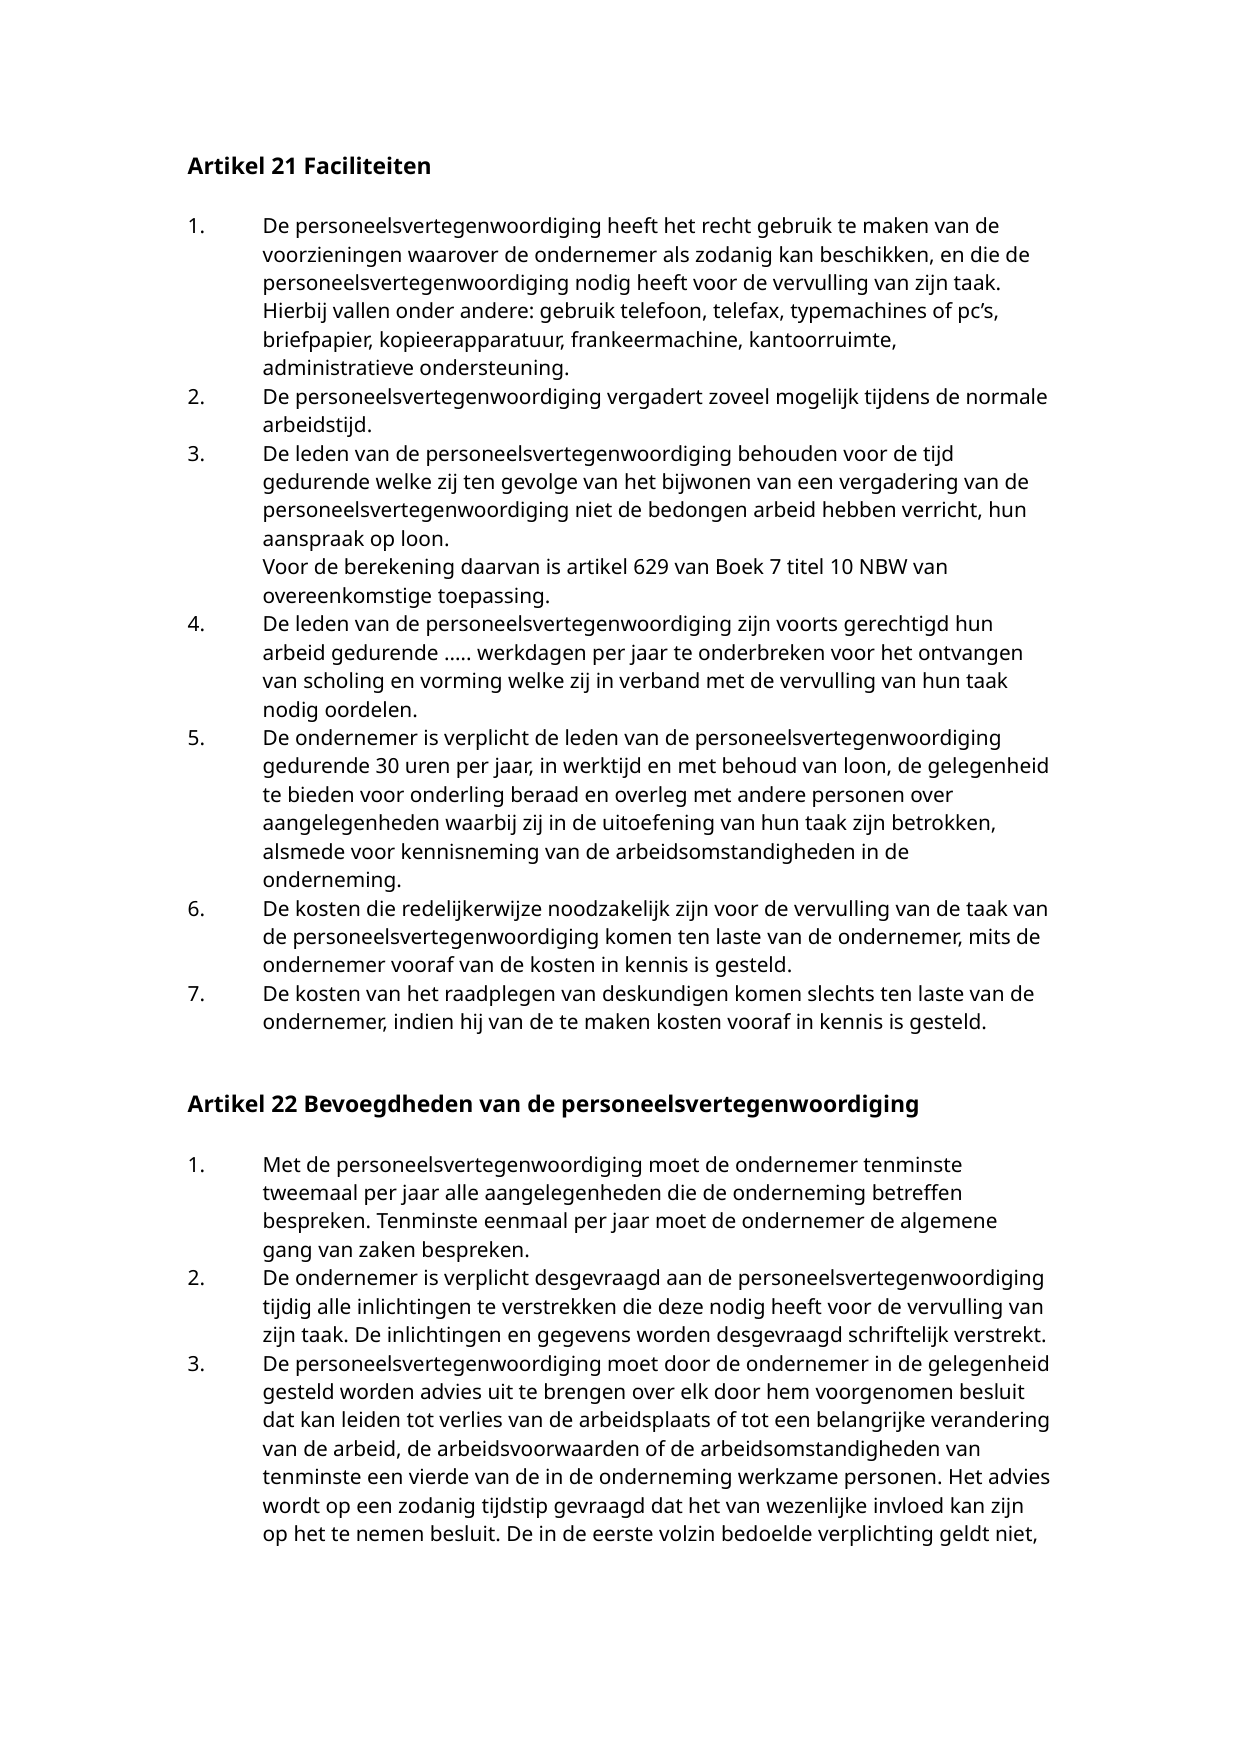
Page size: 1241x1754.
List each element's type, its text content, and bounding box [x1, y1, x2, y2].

list Voor de berekening daarvan is artikel 629 van Boek 7 titel 10 NBW van overeenkomstige toepassing. [187, 552, 1053, 609]
list De leden van de personeelsvertegenwoordiging behouden voor de tijd gedurende welke zij ten gevolge van het bijwonen van een vergadering van de personeelsvertegenwoordiging niet de bedongen arbeid hebben verricht, hun aanspraak op loon. [187, 439, 1053, 552]
list De personeelsvertegenwoordiging moet door de ondernemer in de gelegenheid gesteld worden advies uit te brengen over elk door hem voorgenomen besluit dat kan leiden tot verlies van de arbeidsplaats of tot een belangrijke verandering van de arbeid, de arbeidsvoorwaarden of de arbeidsomstandigheden van tenminste een vierde van de in de onderneming werkzame personen. Het advies wordt op een zodanig tijdstip gevraagd dat het van wezenlijke invloed kan zijn op het te nemen besluit. De in de eerste volzin bedoelde verplichting geldt niet, [187, 1349, 1053, 1548]
list De ondernemer is verplicht de leden van de personeelsvertegenwoordiging gedurende 30 uren per jaar, in werktijd en met behoud van loon, de gelegenheid te bieden voor onderling beraad en overleg met andere personen over aangelegenheden waarbij zij in de uitoefening van hun taak zijn betrokken, alsmede voor kennisneming van de arbeidsomstandigheden in de onderneming. [187, 723, 1053, 894]
subtitle Artikel 22 Bevoegdheden van de personeelsvertegenwoordiging [187, 1088, 1053, 1120]
list De ondernemer is verplicht desgevraagd aan de personeelsvertegenwoordiging tijdig alle inlichtingen te verstrekken die deze nodig heeft voor de vervulling van zijn taak. De inlichtingen en gegevens worden desgevraagd schriftelijk verstrekt. [187, 1263, 1053, 1349]
list De leden van de personeelsvertegenwoordiging zijn voorts gerechtigd hun arbeid gedurende .…. werkdagen per jaar te onderbreken voor het ontvangen van scholing en vorming welke zij in verband met de vervulling van hun taak nodig oordelen. [187, 609, 1053, 723]
list De kosten van het raadplegen van deskundigen komen slechts ten laste van de ondernemer, indien hij van de te maken kosten vooraf in kennis is gesteld. [187, 979, 1053, 1036]
list De personeelsvertegenwoordiging vergadert zoveel mogelijk tijdens de normale arbeidstijd. [187, 382, 1053, 439]
subtitle Artikel 21 Faciliteiten [187, 150, 1053, 181]
list De kosten die redelijkerwijze noodzakelijk zijn voor de vervulling van de taak van de personeelsvertegenwoordiging komen ten laste van de ondernemer, mits de ondernemer vooraf van de kosten in kennis is gesteld. [187, 894, 1053, 979]
list De personeelsvertegenwoordiging heeft het recht gebruik te maken van de voorzieningen waarover de ondernemer als zodanig kan beschikken, en die de personeelsvertegenwoordiging nodig heeft voor de vervulling van zijn taak. Hierbij vallen onder andere: gebruik telefoon, telefax, typemachines of pc’s, briefpapier, kopieerapparatuur, frankeermachine, kantoorruimte, administratieve ondersteuning. [187, 211, 1053, 382]
list Met de personeelsvertegenwoordiging moet de ondernemer tenminste tweemaal per jaar alle aangelegenheden die de onderneming betreffen bespreken. Tenminste eenmaal per jaar moet de ondernemer de algemene gang van zaken bespreken. [187, 1150, 1053, 1263]
